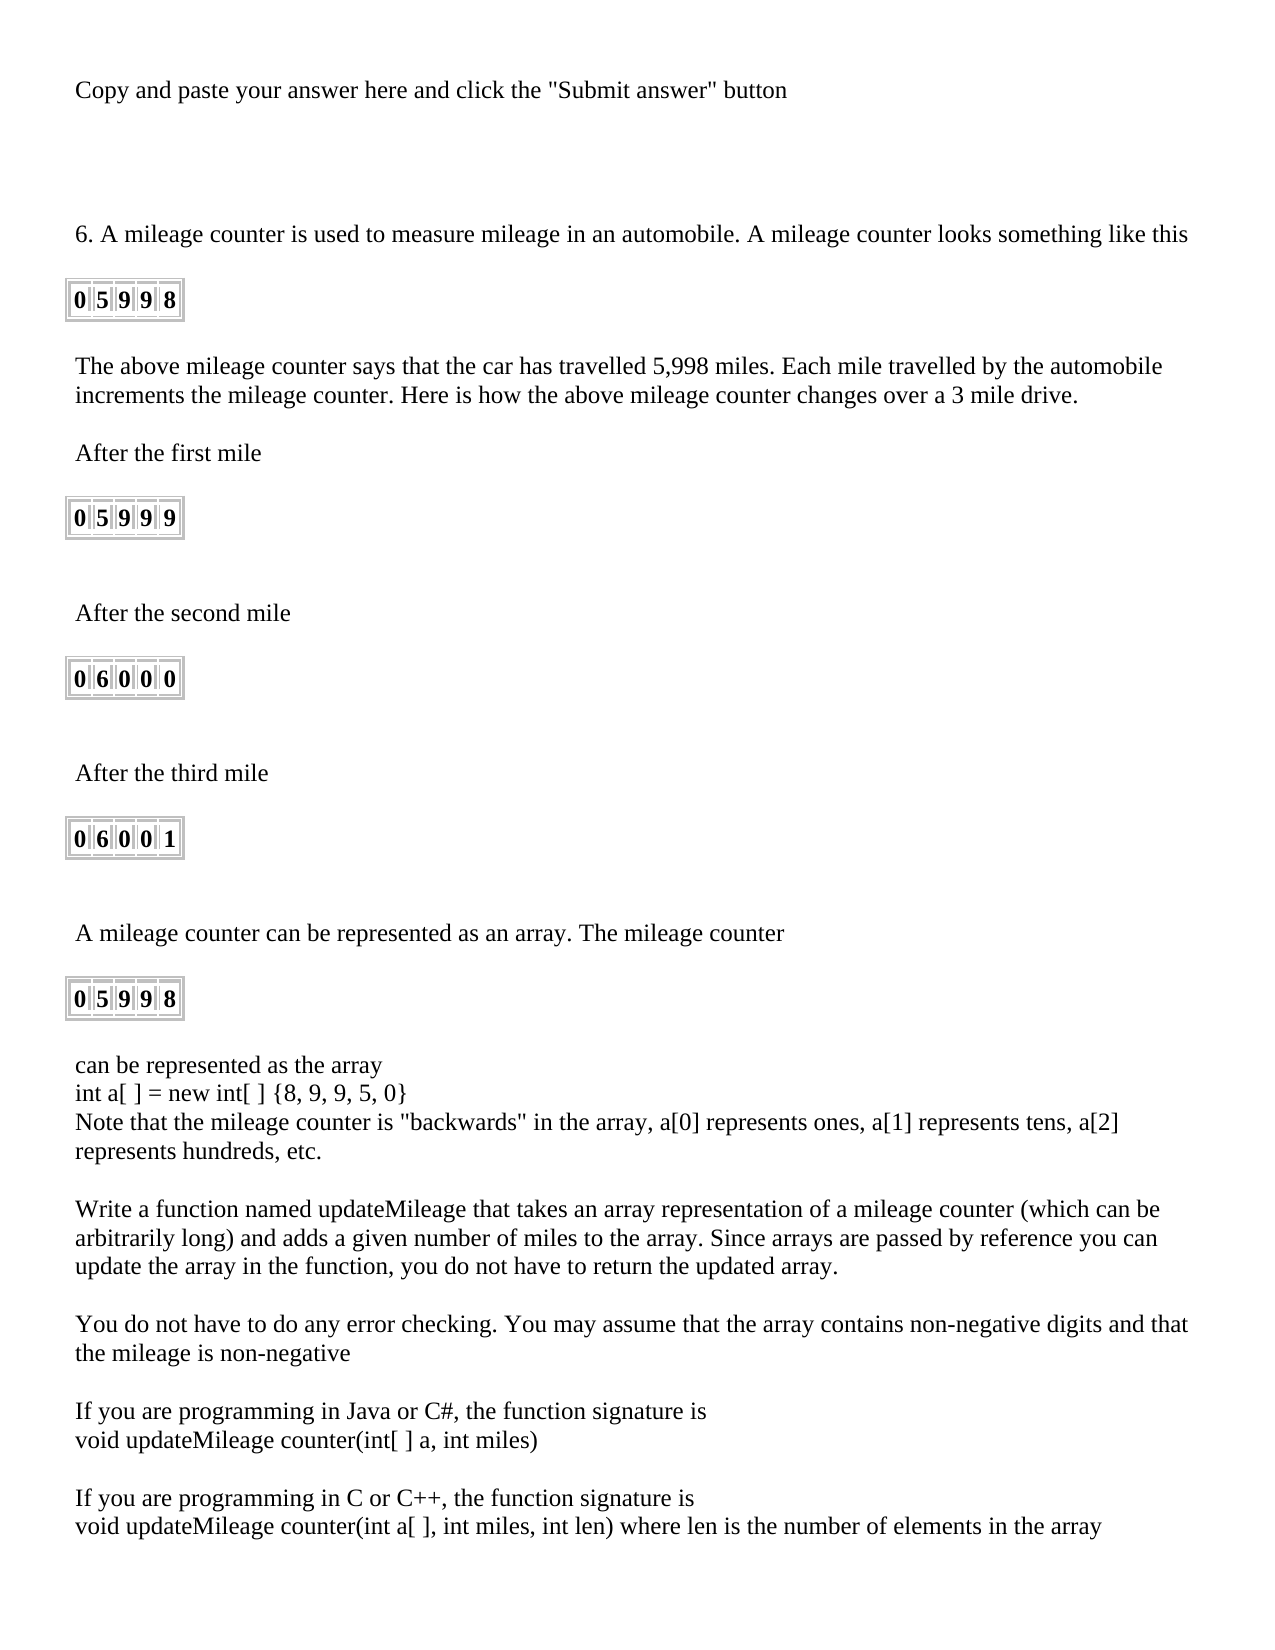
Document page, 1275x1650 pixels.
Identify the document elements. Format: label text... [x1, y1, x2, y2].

table_header 5 [91, 497, 113, 534]
table_header 9 [113, 978, 135, 1014]
table_header 0 [135, 657, 157, 694]
text You do not have to do any error checking. You may assume that the array contains non-negative digits and that the mileage is non-negative [75, 1309, 1200, 1367]
table_header 5 [91, 978, 113, 1014]
table_header 0 [135, 818, 157, 854]
table_header 8 [157, 279, 182, 316]
table_header 0 [71, 502, 91, 534]
table_header 0 [157, 657, 182, 694]
text If you are programming in C or C++, the function signature is void updateMileage counter(int a[ ], int miles, int len) where len is the number of elements in the array [75, 1483, 1200, 1540]
table_header 0 [71, 662, 91, 694]
text 6. A mileage counter is used to measure mileage in an automobile. A mileage counter looks something like this [75, 219, 1200, 248]
table_header 8 [157, 978, 182, 1014]
text A mileage counter can be represented as an array. The mileage counter [75, 918, 1200, 947]
table_header 0 [113, 818, 135, 854]
table_header 9 [157, 497, 182, 534]
text The above mileage counter says that the car has travelled 5,998 miles. Each mile travelled by the automobile increments the mileage counter. Here is how the above mileage counter changes over a 3 mile drive. [75, 351, 1200, 408]
text After the second mile [75, 598, 1200, 627]
table_header 9 [135, 279, 157, 316]
table_header 0 [113, 657, 135, 694]
table_header 9 [113, 279, 135, 316]
table_header 1 [157, 818, 182, 854]
text After the first mile [75, 438, 1200, 466]
table_header 0 [71, 822, 91, 854]
text If you are programming in Java or C#, the function signature is void updateMileage counter(int[ ] a, int miles) [75, 1396, 1200, 1453]
table_header 5 [91, 279, 113, 316]
table_header 9 [135, 497, 157, 534]
table_header 9 [113, 497, 135, 534]
text can be represented as the array int a[ ] = new int[ ] {8, 9, 9, 5, 0} Note that the mileage counter is "backwards" in the array, a[0] represents ones, a[1] represents tens, a[2] represents hundreds, etc. [75, 1050, 1200, 1165]
text After the third mile [75, 758, 1200, 787]
table_header 0 [71, 983, 91, 1014]
table_header 9 [135, 978, 157, 1014]
table_header 6 [91, 818, 113, 854]
table_header 0 [71, 284, 91, 316]
text Write a function named updateMileage that takes an array representation of a mileage counter (which can be arbitrarily long) and adds a given number of miles to the array. Since arrays are passed by reference you can update the array in the function, you do not have to return the updated array. [75, 1194, 1200, 1280]
table_header 6 [91, 657, 113, 694]
text Copy and paste your answer here and click the "Submit answer" button [75, 75, 1200, 104]
